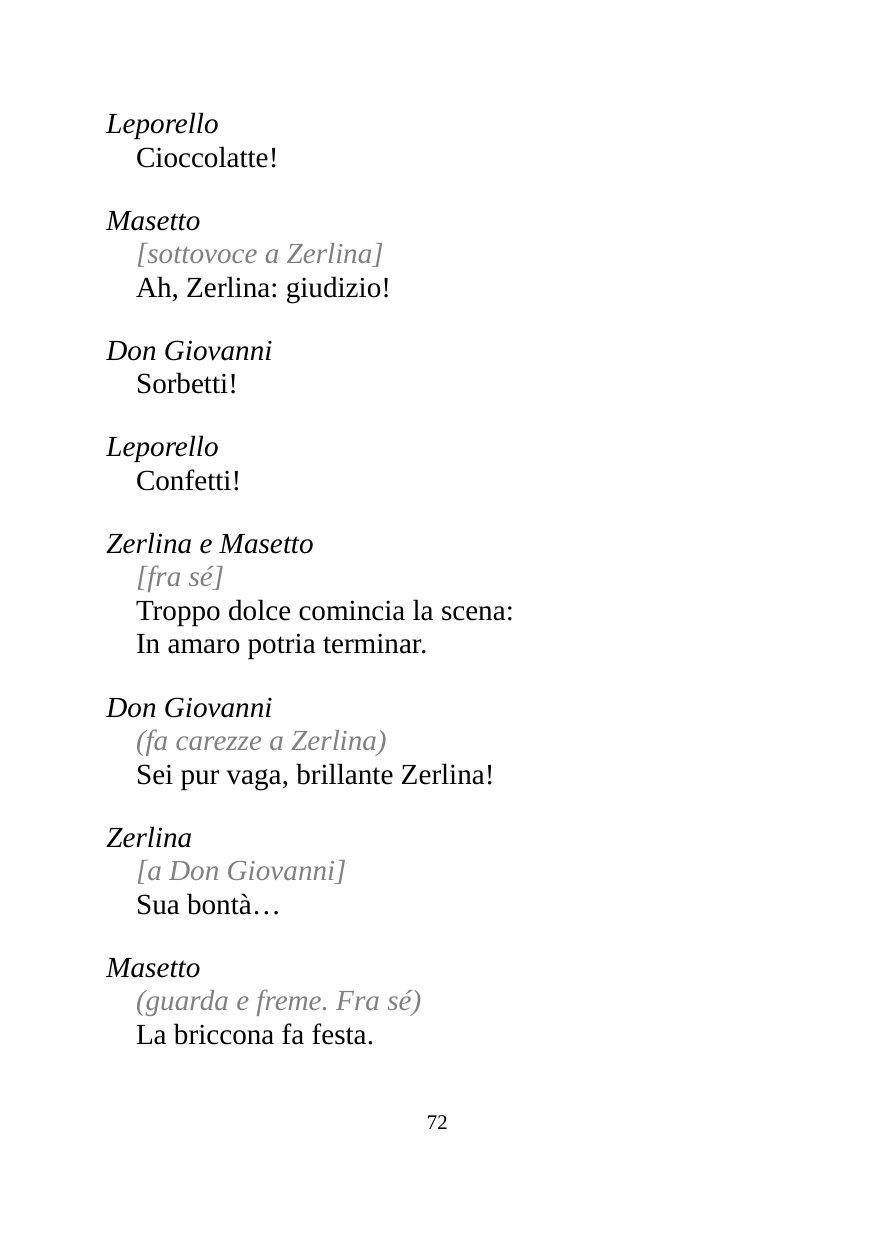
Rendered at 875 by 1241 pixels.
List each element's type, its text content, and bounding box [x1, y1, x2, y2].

text Troppo dolce comincia la scena: [136, 593, 768, 627]
text Sorbetti! [136, 366, 768, 400]
text (guarda e freme. Fra sé) [136, 983, 768, 1017]
text Confetti! [136, 463, 768, 497]
text Zerlina [106, 820, 768, 853]
text [a Don Giovanni] [136, 853, 768, 887]
text In amaro potria terminar. [136, 627, 768, 660]
text Zerlina e Masetto [106, 526, 768, 559]
text Leporello [106, 429, 768, 463]
text Sei pur vaga, brillante Zerlina! [136, 757, 768, 790]
text Leporello [106, 106, 768, 140]
text [sottovoce a Zerlina] [136, 236, 768, 270]
text Don Giovanni [106, 333, 768, 366]
text (fa carezze a Zerlina) [136, 723, 768, 757]
text [fra sé] [136, 559, 768, 593]
text Cioccolatte! [136, 140, 768, 173]
text Masetto [106, 203, 768, 236]
text La briccona fa festa. [136, 1017, 768, 1051]
text Sua bontà… [136, 887, 768, 920]
text Don Giovanni [106, 690, 768, 723]
text Masetto [106, 950, 768, 983]
text Ah, Zerlina: giudizio! [136, 270, 768, 303]
